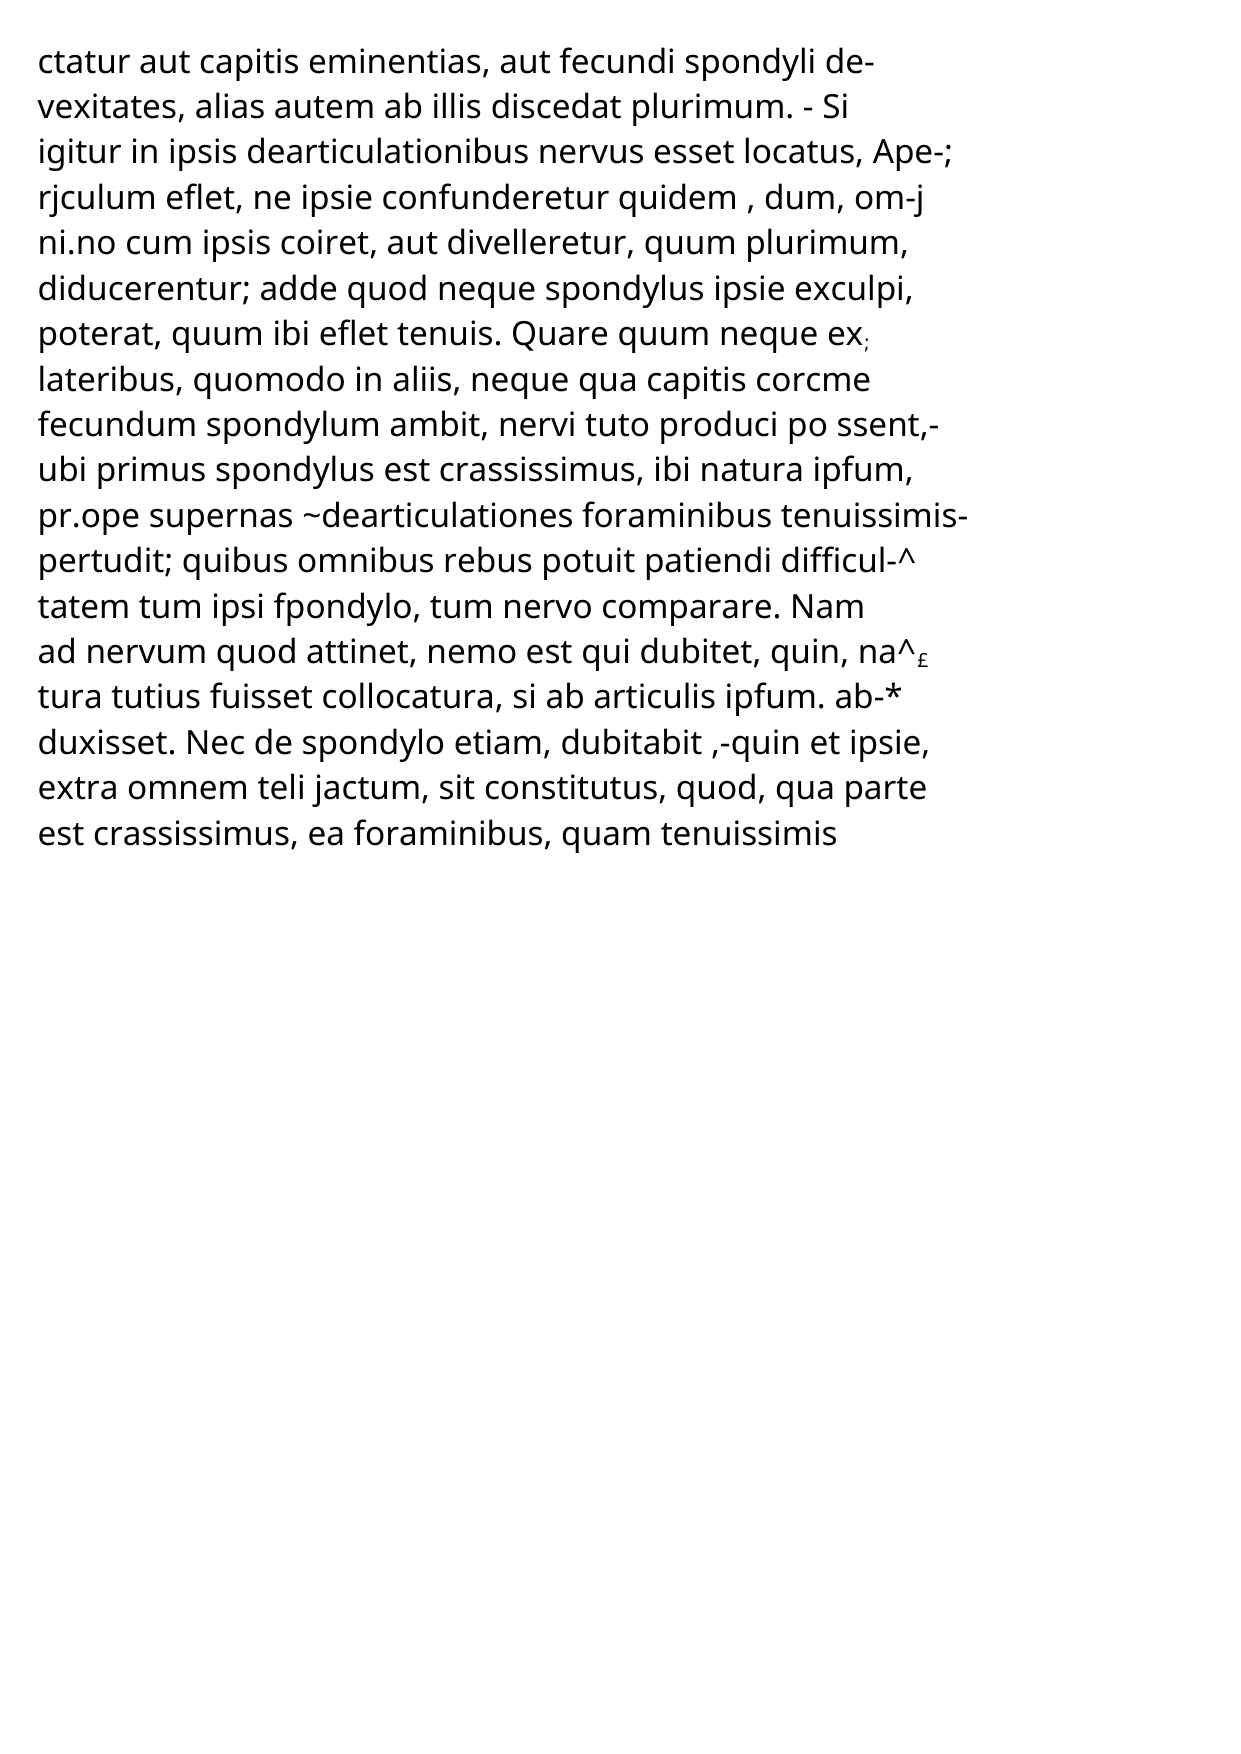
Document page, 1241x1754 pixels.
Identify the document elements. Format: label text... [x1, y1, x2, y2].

text ctatur aut capitis eminentias, aut fecundi spondyli de- vexitates, alias autem ab illis discedat plurimum. - Si igitur in ipsis dearticulationibus nervus esset locatus, Ape-; rjculum eflet, ne ipsie confunderetur quidem , dum, om-j ni.no cum ipsis coiret, aut divelleretur, quum plurimum, diducerentur; adde quod neque spondylus ipsie exculpi, poterat, quum ibi eflet tenuis. Quare quum neque ex; lateribus, quomodo in aliis, neque qua capitis corcme fecundum spondylum ambit, nervi tuto produci po ssent,- ubi primus spondylus est crassissimus, ibi natura ipfum, pr.ope supernas ~dearticulationes foraminibus tenuissimis- pertudit; quibus omnibus rebus potuit patiendi difficul-^ tatem tum ipsi fpondylo, tum nervo comparare. Nam ad nervum quod attinet, nemo est qui dubitet, quin, na^£ tura tutius fuisset collocatura, si ab articulis ipfum. ab-* duxisset. Nec de spondylo etiam, dubitabit ,-quin et ipsie, extra omnem teli jactum, sit constitutus, quod, qua parte est crassissimus, ea foraminibus, quam tenuissimis [37, 37, 1203, 855]
